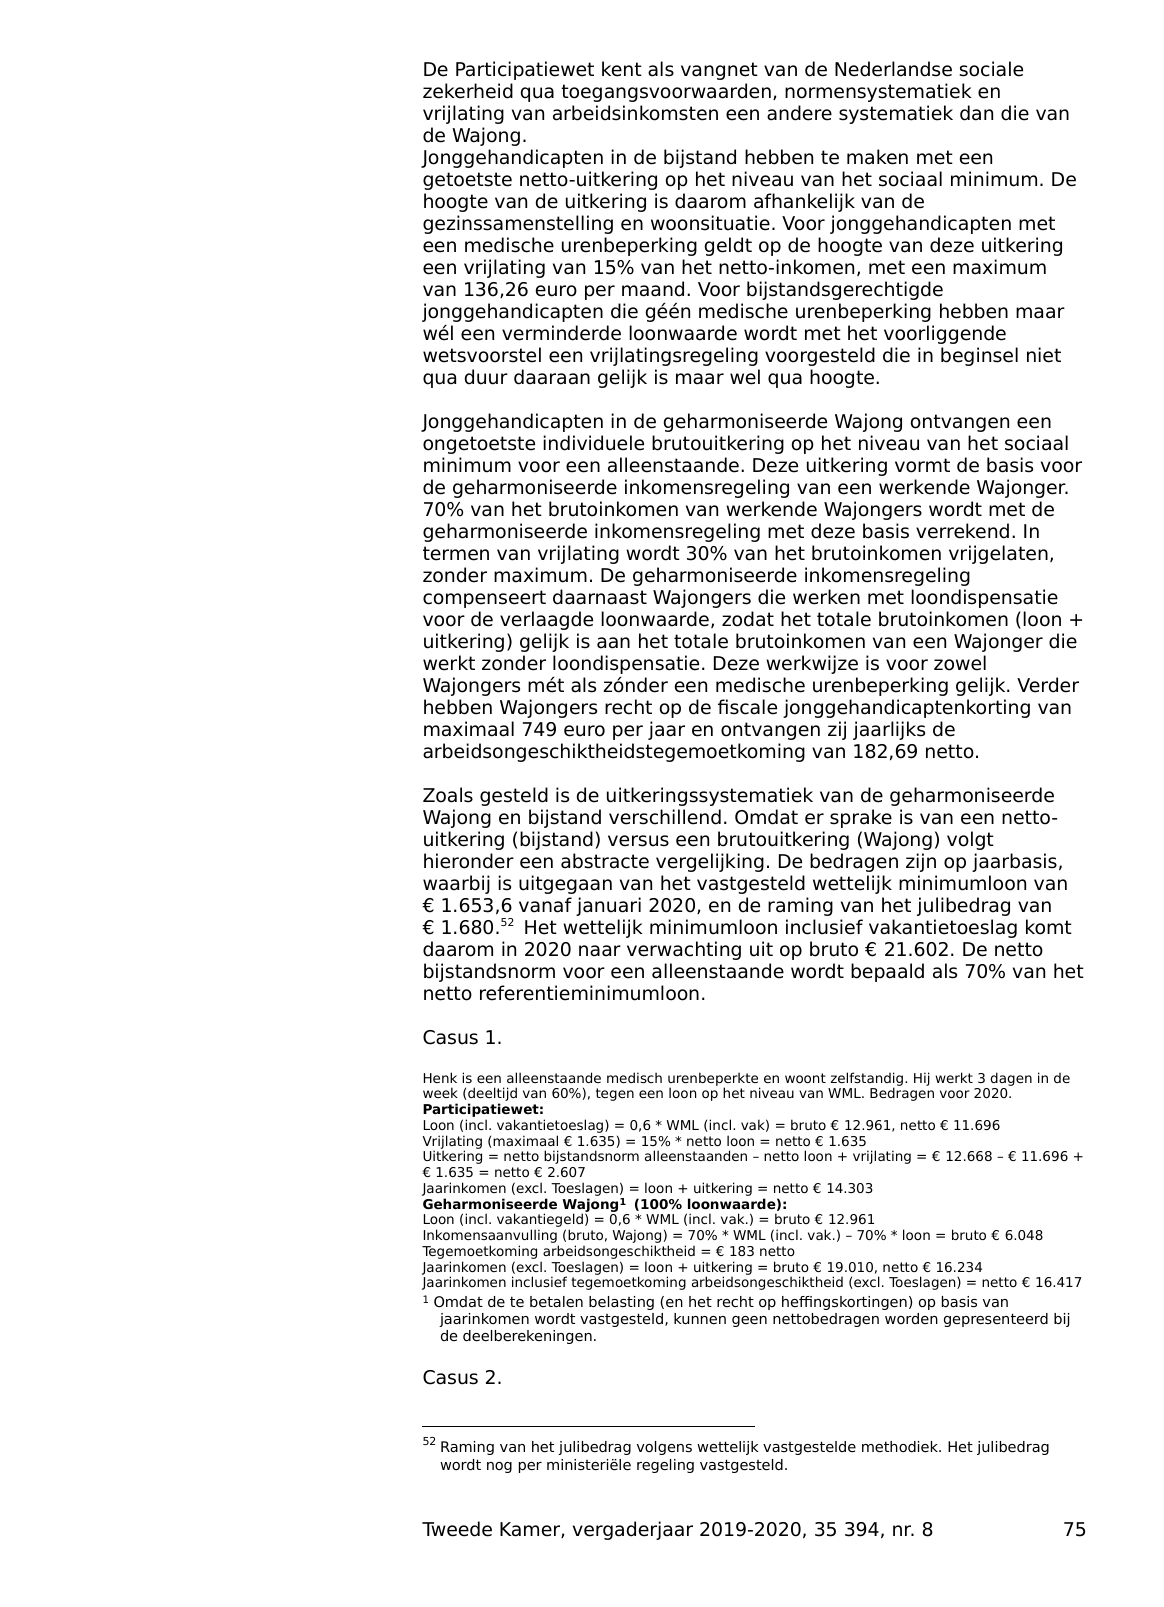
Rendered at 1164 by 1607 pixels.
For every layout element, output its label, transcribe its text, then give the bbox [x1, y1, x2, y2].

text Jonggehandicapten in de bijstand hebben te maken met een getoetste netto-uitkering op het niveau van het sociaal minimum. De hoogte van de uitkering is daarom afhankelijk van de gezinssamenstelling en woonsituatie. Voor jonggehandicapten met een medische urenbeperking geldt op de hoogte van deze uitkering een vrijlating van 15% van het netto-inkomen, met een maximum van 136,26 euro per maand. Voor bijstandsgerechtigde jonggehandicapten die géén medische urenbeperking hebben maar wél een verminderde loonwaarde wordt met het voorliggende wetsvoorstel een vrijlatingsregeling voorgesteld die in beginsel niet qua duur daaraan gelijk is maar wel qua hoogte. [422, 147, 1087, 389]
text De Participatiewet kent als vangnet van de Nederlandse sociale zekerheid qua toegangsvoorwaarden, normensystematiek en vrijlating van arbeidsinkomsten een andere systematiek dan die van de Wajong. [422, 59, 1087, 147]
text Raming van het julibedrag volgens wettelijk vastgestelde methodiek. Het julibedrag wordt nog per ministeriële regeling vastgesteld. [422, 1435, 1087, 1474]
text Jonggehandicapten in de geharmoniseerde Wajong ontvangen een ongetoetste individuele brutouitkering op het niveau van het sociaal minimum voor een alleenstaande. Deze uitkering vormt de basis voor de geharmoniseerde inkomensregeling van een werkende Wajonger. 70% van het brutoinkomen van werkende Wajongers wordt met de geharmoniseerde inkomensregeling met deze basis verrekend. In termen van vrijlating wordt 30% van het brutoinkomen vrijgelaten, zonder maximum. De geharmoniseerde inkomensregeling compenseert daarnaast Wajongers die werken met loondispensatie voor de verlaagde loonwaarde, zodat het totale brutoinkomen (loon + uitkering) gelijk is aan het totale brutoinkomen van een Wajonger die werkt zonder loondispensatie. Deze werkwijze is voor zowel Wajongers mét als zónder een medische urenbeperking gelijk. Verder hebben Wajongers recht op de fiscale jonggehandicaptenkorting van maximaal 749 euro per jaar en ontvangen zij jaarlijks de arbeidsongeschiktheidstegemoetkoming van 182,69 netto. [422, 411, 1087, 763]
text Casus 2. [422, 1367, 1087, 1388]
text Casus 1. [422, 1027, 1087, 1049]
table_cell 1 Omdat de te betalen belasting (en het recht op heffingskortingen) op basis van jaarinkomen wordt vastgesteld, kunnen geen nettobedragen worden gepresenteerd bij de deelberekeningen. [422, 1291, 1087, 1344]
table_cell Participatiewet: Loon (incl. vakantietoeslag) = 0,6 * WML (incl. vak) = bruto € 12.961, netto € 11.696 Vrijlating (maximaal € 1.635) = 15% * netto loon = netto € 1.635 Uitkering = netto bijstandsnorm alleenstaanden – netto loon + vrijlating = € 12.668 – € 11.696 + € 1.635 = netto € 2.607 Jaarinkomen (excl. Toeslagen) = loon + uitkering = netto € 14.303 [422, 1102, 1087, 1196]
table_cell Geharmoniseerde Wajong1 (100% loonwaarde): Loon (incl. vakantiegeld) = 0,6 * WML (incl. vak.) = bruto € 12.961 Inkomensaanvulling (bruto, Wajong) = 70% * WML (incl. vak.) – 70% * loon = bruto € 6.048 Tegemoetkoming arbeidsongeschiktheid = € 183 netto Jaarinkomen (excl. Toeslagen) = loon + uitkering = bruto € 19.010, netto € 16.234 Jaarinkomen inclusief tegemoetkoming arbeidsongeschiktheid (excl. Toeslagen) = netto € 16.417 [422, 1196, 1087, 1291]
table_header Henk is een alleenstaande medisch urenbeperkte en woont zelfstandig. Hij werkt 3 dagen in de week (deeltijd van 60%), tegen een loon op het niveau van WML. Bedragen voor 2020. [422, 1071, 1087, 1102]
text Zoals gesteld is de uitkeringssystematiek van de geharmoniseerde Wajong en bijstand verschillend. Omdat er sprake is van een netto-uitkering (bijstand) versus een brutouitkering (Wajong) volgt hieronder een abstracte vergelijking. De bedragen zijn op jaarbasis, waarbij is uitgegaan van het vastgesteld wettelijk minimumloon van € 1.653,6 vanaf januari 2020, en de raming van het julibedrag van € 1.680. Het wettelijk minimumloon inclusief vakantietoeslag komt daarom in 2020 naar verwachting uit op bruto € 21.602. De netto bijstandsnorm voor een alleenstaande wordt bepaald als 70% van het netto referentieminimumloon. [422, 785, 1087, 1004]
